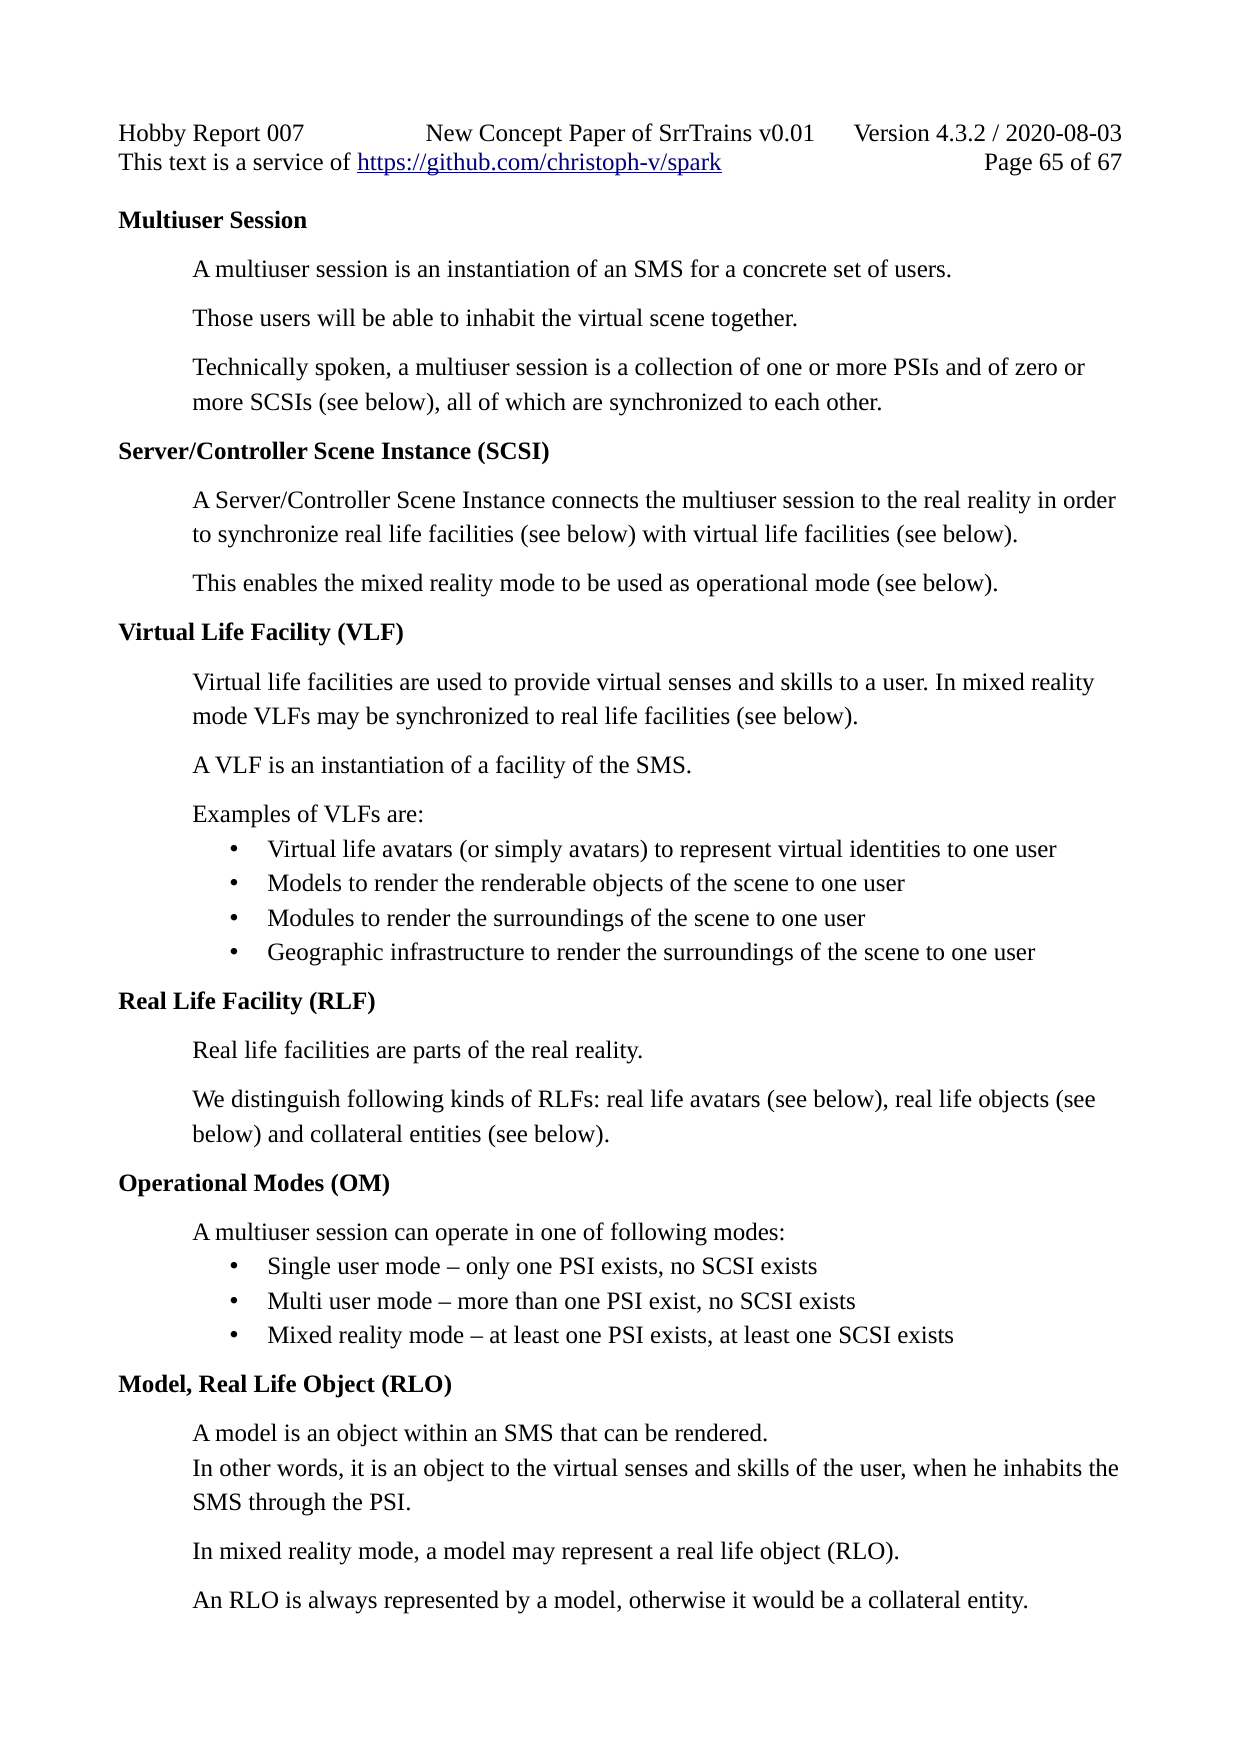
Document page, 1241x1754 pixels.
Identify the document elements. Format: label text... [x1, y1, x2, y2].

text A multiuser session can operate in one of following modes: [192, 1217, 1122, 1246]
text A model is an object within an SMS that can be rendered. In other words, it is an object to the virtual senses and skills of the user, when he inhabits the SMS through the PSI. [192, 1418, 1122, 1516]
text A multiuser session is an instantiation of an SMS for a concrete set of users. [192, 254, 1122, 283]
text A Server/Controller Scene Instance connects the multiuser session to the real reality in order to synchronize real life facilities (see below) with virtual life facilities (see below). [192, 485, 1122, 548]
list Single user mode – only one PSI exists, no SCSI exists [229, 1251, 1122, 1280]
text Virtual Life Facility (VLF) [118, 617, 1122, 646]
list Modules to render the surroundings of the scene to one user [229, 903, 1122, 931]
list Geographic infrastructure to render the surroundings of the scene to one user [229, 937, 1122, 966]
text Multiuser Session [118, 205, 1122, 234]
text Examples of VLFs are: [192, 799, 1122, 828]
text An RLO is always represented by a model, otherwise it would be a collateral entity. [192, 1586, 1122, 1614]
text This enables the mixed reality mode to be used as operational mode (see below). [192, 568, 1122, 597]
text Technically spoken, a multiuser session is a collection of one or more PSIs and of zero or more SCSIs (see below), all of which are synchronized to each other. [192, 352, 1122, 416]
text Real Life Facility (RLF) [118, 986, 1122, 1015]
list Virtual life avatars (or simply avatars) to represent virtual identities to one user [229, 834, 1122, 862]
text Virtual life facilities are used to provide virtual senses and skills to a user. In mixed reality mode VLFs may be synchronized to real life facilities (see below). [192, 667, 1122, 730]
text Server/Controller Scene Instance (SCSI) [118, 436, 1122, 464]
text Operational Modes (OM) [118, 1168, 1122, 1197]
text Model, Real Life Object (RLO) [118, 1369, 1122, 1398]
text Real life facilities are parts of the real reality. [192, 1035, 1122, 1064]
text We distinguish following kinds of RLFs: real life avatars (see below), real life objects (see below) and collateral entities (see below). [192, 1084, 1122, 1147]
list Models to render the renderable objects of the scene to one user [229, 868, 1122, 897]
text A VLF is an instantiation of a facility of the SMS. [192, 750, 1122, 779]
list Multi user mode – more than one PSI exist, no SCSI exists [229, 1286, 1122, 1314]
text Those users will be able to inhabit the virtual scene together. [192, 303, 1122, 332]
list Mixed reality mode – at least one PSI exists, at least one SCSI exists [229, 1320, 1122, 1349]
text In mixed reality mode, a model may represent a real life object (RLO). [192, 1536, 1122, 1565]
